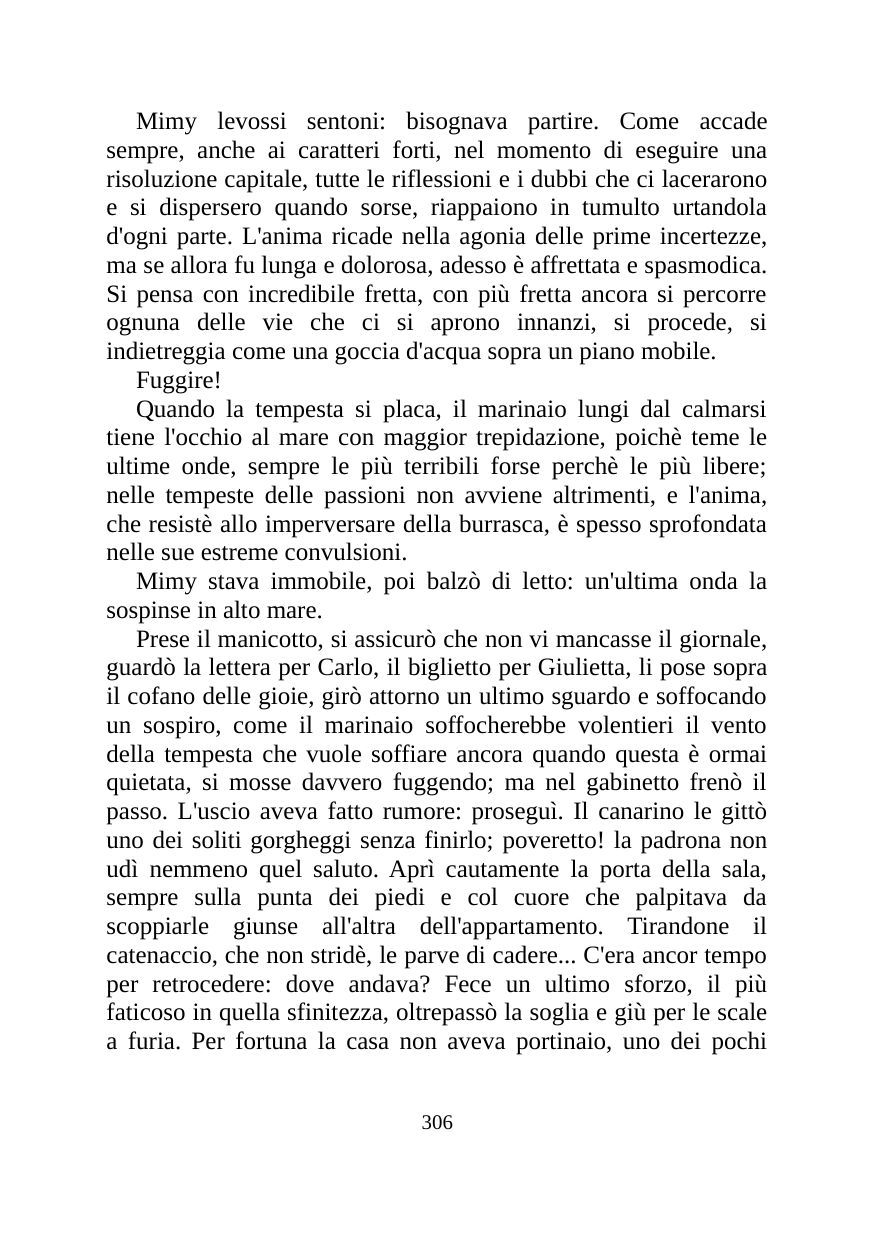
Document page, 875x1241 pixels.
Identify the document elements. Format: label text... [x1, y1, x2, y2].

text Fuggire! [106, 365, 768, 394]
text Prese il manicotto, si assicurò che non vi mancasse il giornale, guardò la lettera per Carlo, il biglietto per Giulietta, li pose sopra il cofano delle gioie, girò attorno un ultimo sguardo e soffocando un sospiro, come il marinaio soffocherebbe volentieri il vento della tempesta che vuole soffiare ancora quando questa è ormai quietata, si mosse davvero fuggendo; ma nel gabinetto frenò il passo. L'uscio aveva fatto rumore: proseguì. Il canarino le gittò uno dei soliti gorgheggi senza finirlo; poveretto! la padrona non udì nemmeno quel saluto. Aprì cautamente la porta della sala, sempre sulla punta dei piedi e col cuore che palpitava da scoppiarle giunse all'altra dell'appartamento. Tirandone il catenaccio, che non stridè, le parve di cadere... C'era ancor tempo per retrocedere: dove andava? Fece un ultimo sforzo, il più faticoso in quella sfinitezza, oltrepassò la soglia e giù per le scale a furia. Per fortuna la casa non aveva portinaio, uno dei pochi [106, 624, 768, 1055]
text Mimy levossi sentoni: bisognava partire. Come accade sempre, anche ai caratteri forti, nel momento di eseguire una risoluzione capitale, tutte le riflessioni e i dubbi che ci lacerarono e si dispersero quando sorse, riappaiono in tumulto urtandola d'ogni parte. L'anima ricade nella agonia delle prime incertezze, ma se allora fu lunga e dolorosa, adesso è affrettata e spasmodica. Si pensa con incredibile fretta, con più fretta ancora si percorre ognuna delle vie che ci si aprono innanzi, si procede, si indietreggia come una goccia d'acqua sopra un piano mobile. [106, 106, 768, 365]
text Mimy stava immobile, poi balzò di letto: un'ultima onda la sospinse in alto mare. [106, 566, 768, 624]
text Quando la tempesta si placa, il marinaio lungi dal calmarsi tiene l'occhio al mare con maggior trepidazione, poichè teme le ultime onde, sempre le più terribili forse perchè le più libere; nelle tempeste delle passioni non avviene altrimenti, e l'anima, che resistè allo imperversare della burrasca, è spesso sprofondata nelle sue estreme convulsioni. [106, 394, 768, 566]
